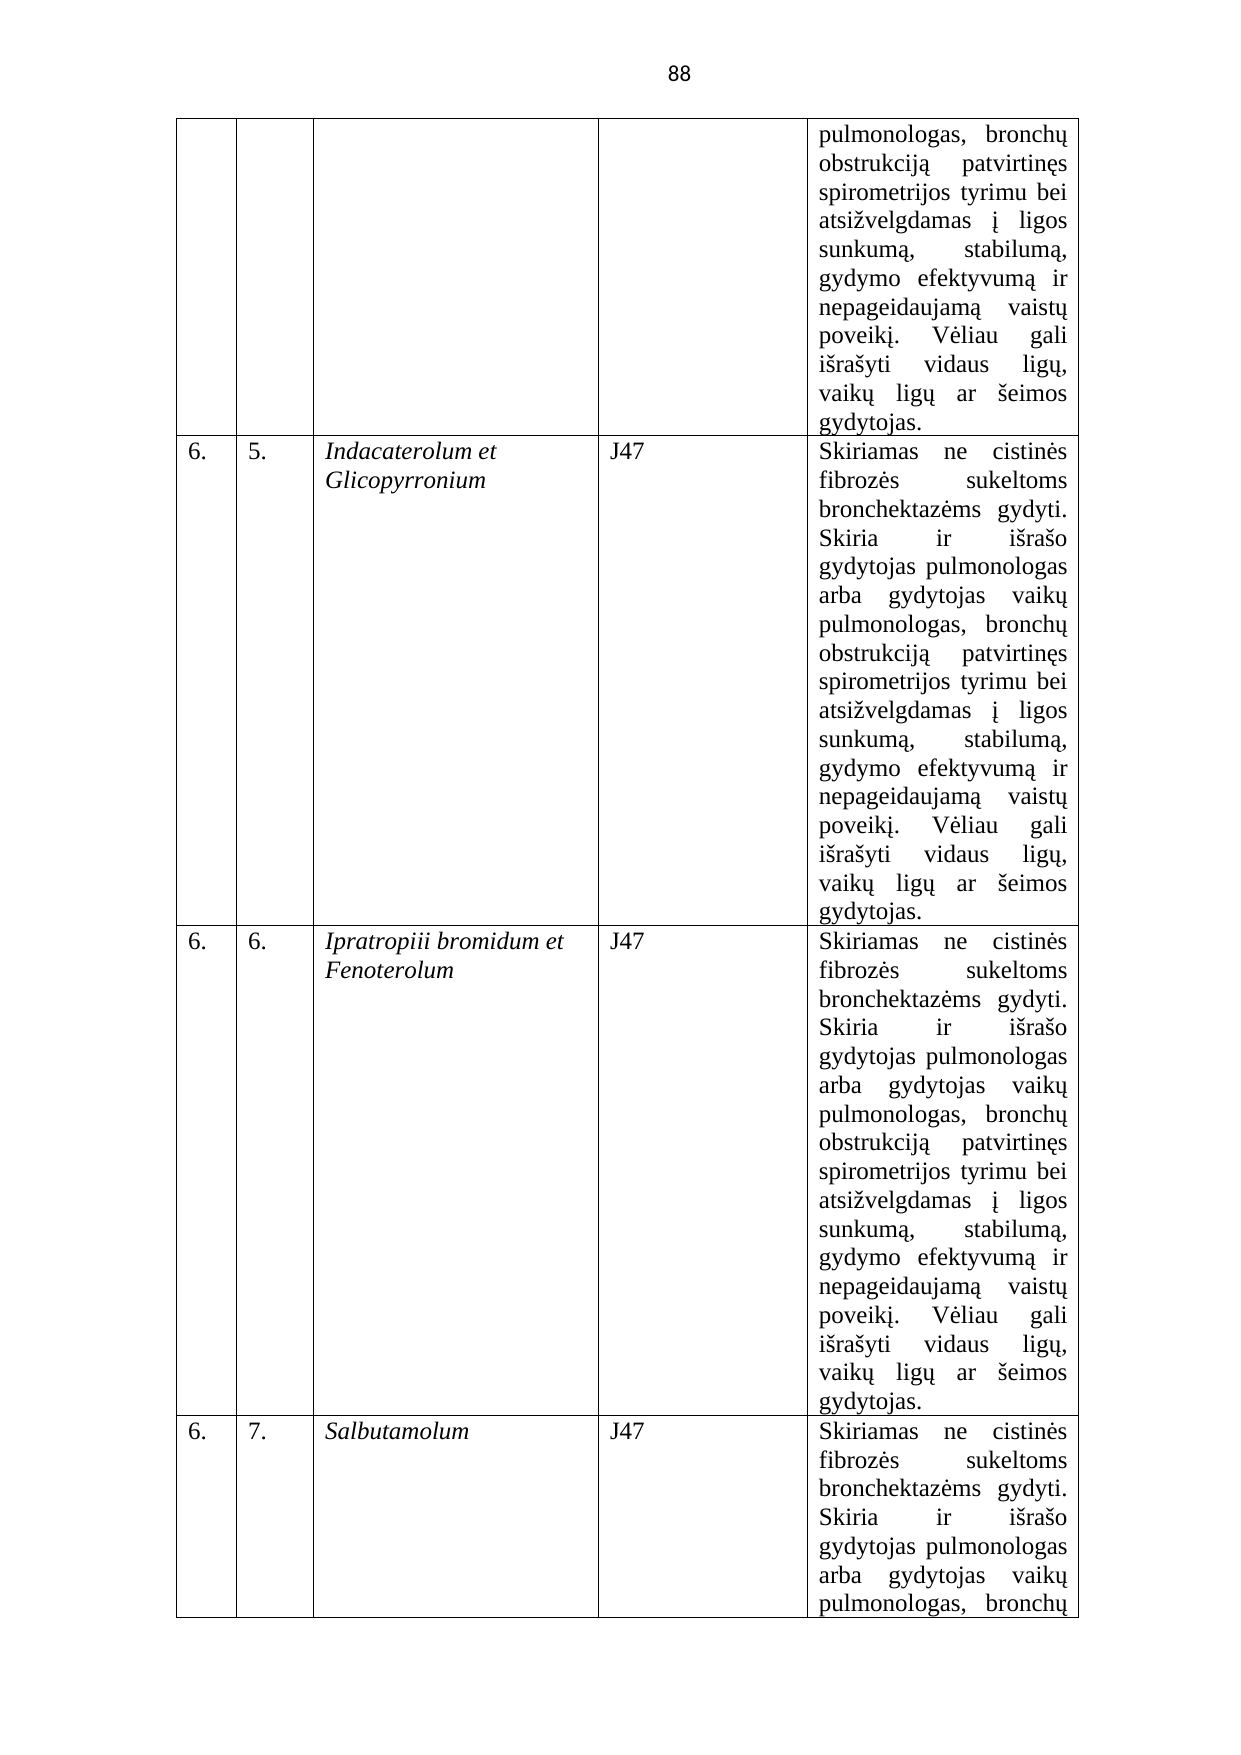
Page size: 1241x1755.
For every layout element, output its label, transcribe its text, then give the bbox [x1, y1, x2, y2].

table_cell [1109, 118, 1123, 435]
table_cell [1088, 118, 1093, 435]
table_cell [1093, 925, 1099, 1415]
table_cell [1093, 1415, 1099, 1617]
table_cell Salbutamolum [314, 1416, 598, 1617]
table_cell [1109, 925, 1123, 1415]
table_cell [1103, 925, 1109, 1415]
table_cell [1088, 1415, 1093, 1617]
table_cell [314, 119, 598, 435]
table_cell [1079, 435, 1083, 925]
table_cell 6. [177, 436, 236, 925]
table_cell [1103, 1415, 1109, 1617]
table_cell Skiriamas ne cistinės fibrozės sukeltoms bronchektazėms gydyti. Skiria ir išrašo gydytojas pulmonologas arba gydytojas vaikų pulmonologas, bronchų obstrukciją patvirtinęs spirometrijos tyrimu bei atsižvelgdamas į ligos sunkumą, stabilumą, gydymo efektyvumą ir nepageidaujamą vaistų poveikį. Vėliau gali išrašyti vidaus ligų, vaikų ligų ar šeimos gydytojas. [808, 436, 1078, 925]
table_cell [177, 119, 236, 435]
table_cell [1084, 925, 1088, 1415]
table_cell Ipratropiii bromidum et Fenoterolum [314, 926, 598, 1415]
table_cell pulmonologas, bronchų obstrukciją patvirtinęs spirometrijos tyrimu bei atsižvelgdamas į ligos sunkumą, stabilumą, gydymo efektyvumą ir nepageidaujamą vaistų poveikį. Vėliau gali išrašyti vidaus ligų, vaikų ligų ar šeimos gydytojas. [808, 119, 1078, 435]
table_cell [1099, 118, 1103, 435]
table_cell [1099, 925, 1103, 1415]
table_cell [1084, 118, 1088, 435]
table_cell [1084, 1415, 1088, 1617]
table_cell [1103, 118, 1109, 435]
table_cell [1099, 435, 1103, 925]
table_cell [1093, 118, 1099, 435]
table_cell [1084, 435, 1088, 925]
table_cell [1109, 1415, 1123, 1617]
table_cell [237, 119, 313, 435]
table_cell [1093, 435, 1099, 925]
table_cell 5. [237, 436, 313, 925]
table_cell 6. [177, 1416, 236, 1617]
table_cell 6. [237, 926, 313, 1415]
table_cell 6. [177, 926, 236, 1415]
table_cell Skiriamas ne cistinės fibrozės sukeltoms bronchektazėms gydyti. Skiria ir išrašo gydytojas pulmonologas arba gydytojas vaikų pulmonologas, bronchų obstrukciją patvirtinęs spirometrijos tyrimu bei atsižvelgdamas į ligos sunkumą, stabilumą, gydymo efektyvumą ir nepageidaujamą vaistų poveikį. Vėliau gali išrašyti vidaus ligų, vaikų ligų ar šeimos gydytojas. [808, 926, 1078, 1415]
table_cell 7. [237, 1416, 313, 1617]
table_cell [599, 119, 807, 435]
table_cell J47 [599, 926, 807, 1415]
table_cell [1103, 435, 1109, 925]
table_cell [1088, 435, 1093, 925]
table_cell Indacaterolum et Glicopyrronium [314, 436, 598, 925]
table_cell [1088, 925, 1093, 1415]
table_cell J47 [599, 1416, 807, 1617]
table_cell [1099, 1415, 1103, 1617]
table_cell [1079, 118, 1083, 435]
table_cell [1109, 435, 1123, 925]
table_cell Skiriamas ne cistinės fibrozės sukeltoms bronchektazėms gydyti. Skiria ir išrašo gydytojas pulmonologas arba gydytojas vaikų pulmonologas, bronchų [808, 1416, 1078, 1617]
table_cell [1079, 1415, 1083, 1617]
table_cell J47 [599, 436, 807, 925]
table_cell [1079, 925, 1083, 1415]
